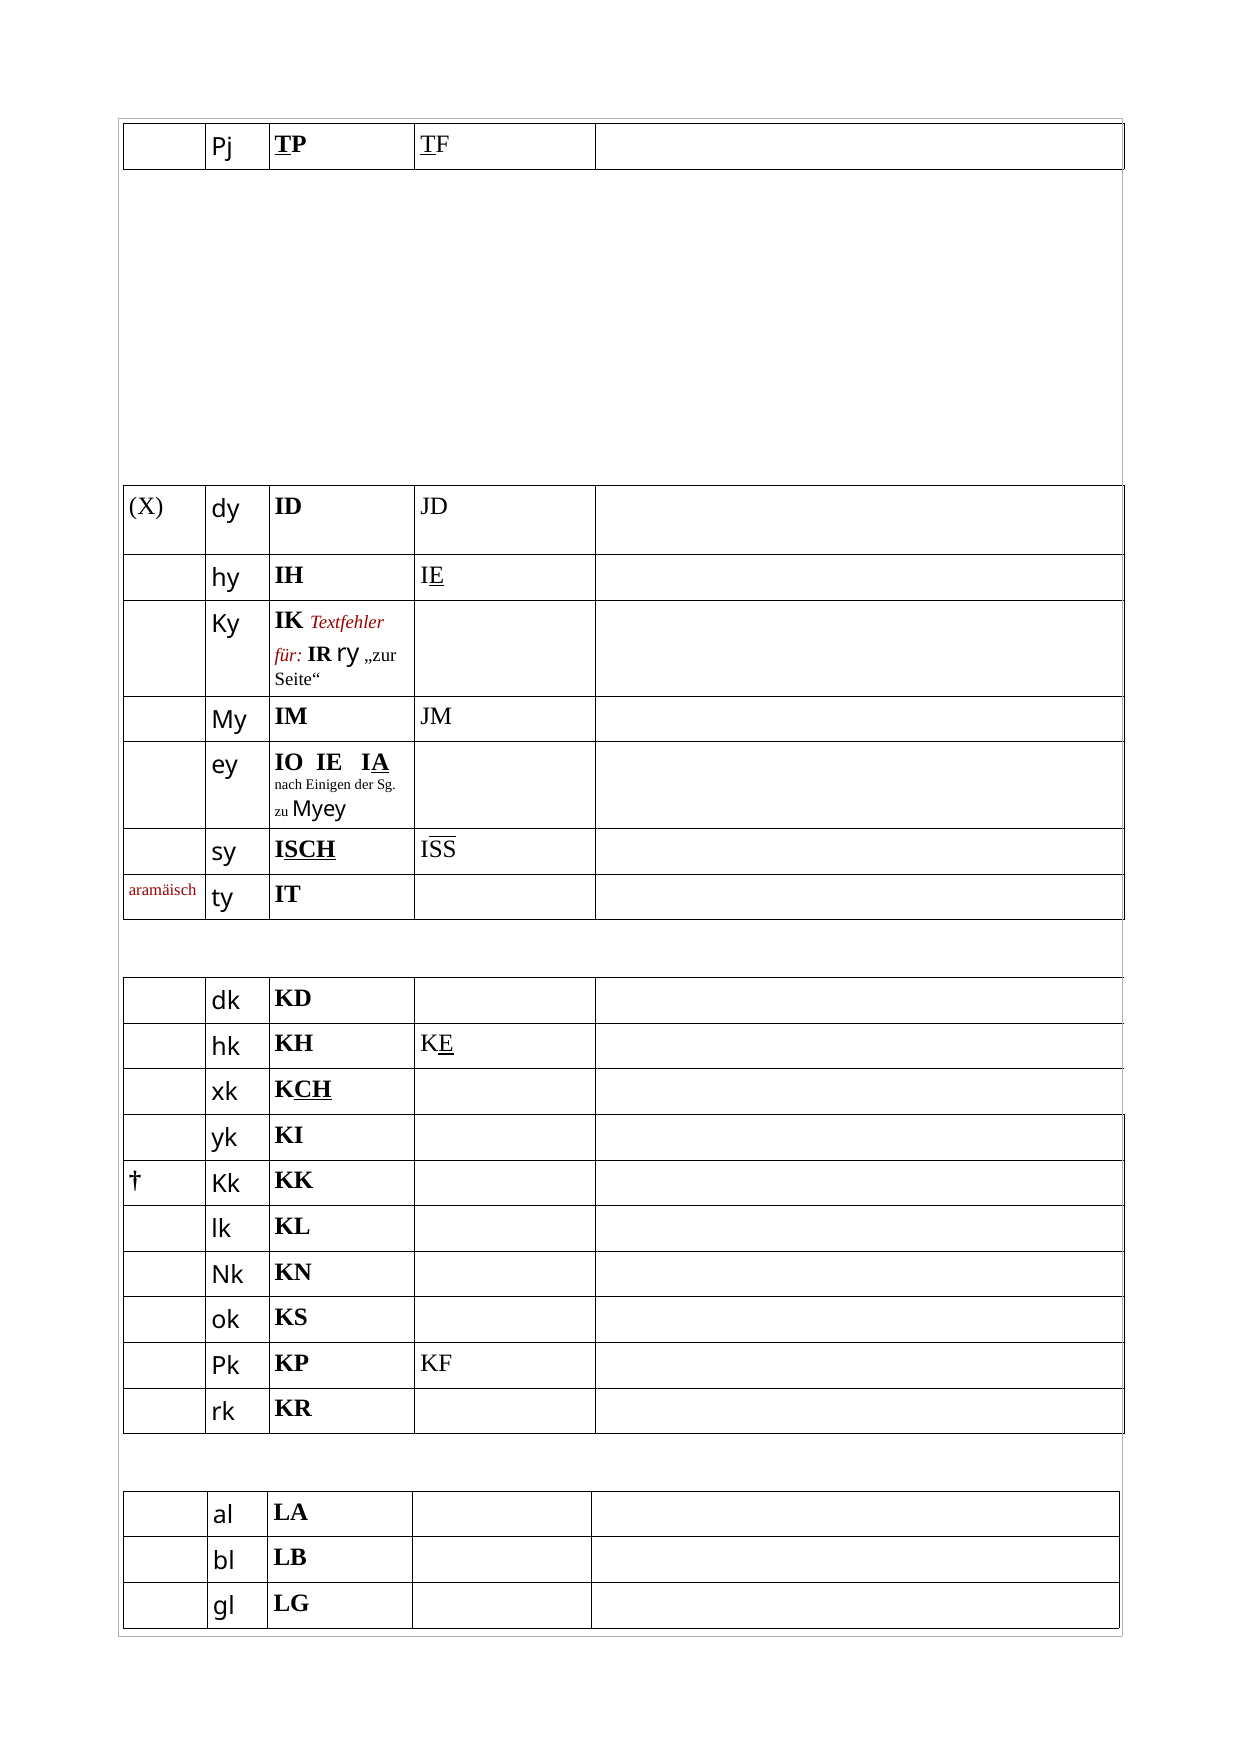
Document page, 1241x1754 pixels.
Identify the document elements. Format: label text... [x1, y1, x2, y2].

table_header dy [206, 486, 269, 554]
table_cell KK [270, 1161, 414, 1205]
table_cell TF [415, 124, 595, 168]
table_cell [124, 1343, 205, 1388]
table_cell [124, 1297, 205, 1342]
table_cell IM [270, 697, 414, 741]
table_header [596, 1115, 1122, 1159]
table_cell IO IE IA nach Einigen der Sg. zu Myey [270, 742, 414, 828]
table_header ID [270, 486, 414, 554]
table_cell [415, 1069, 595, 1114]
table_cell KH [270, 1024, 414, 1068]
table_cell My [206, 697, 269, 741]
table_cell sy [206, 829, 269, 874]
table_header JD [415, 486, 595, 554]
table_cell Pj [206, 124, 269, 168]
table_header [592, 1492, 1119, 1536]
table_cell [415, 742, 595, 828]
table_header [415, 978, 595, 1022]
table_cell [413, 1537, 591, 1582]
table_cell ISCH [270, 829, 414, 874]
table_cell [592, 1537, 1119, 1582]
table_cell [413, 1583, 591, 1628]
table_cell IT [270, 875, 414, 919]
table_cell [415, 1206, 595, 1251]
table_cell [415, 1252, 595, 1296]
table_cell IH [270, 555, 414, 599]
table_header [124, 1115, 205, 1159]
table_cell [124, 1537, 207, 1582]
table_cell [415, 1161, 595, 1205]
table_header dk [206, 978, 269, 1022]
table_cell hy [206, 555, 269, 599]
table_cell [596, 1206, 1122, 1251]
table_cell [124, 697, 205, 741]
table_cell LG [268, 1583, 412, 1628]
table_cell rk [206, 1389, 269, 1433]
table_cell KR [270, 1389, 414, 1433]
table_cell KN [270, 1252, 414, 1296]
table_cell ISS [415, 829, 595, 874]
table_header KD [270, 978, 414, 1022]
table_cell ty [206, 875, 269, 919]
table_cell [124, 1069, 205, 1114]
table_cell [124, 124, 205, 168]
table_cell LB [268, 1537, 412, 1582]
table_cell KF [415, 1343, 595, 1388]
table_header [124, 1492, 207, 1536]
table_cell [596, 742, 1122, 828]
table_cell hk [206, 1024, 269, 1068]
table_cell [596, 829, 1122, 874]
table_cell ok [206, 1297, 269, 1342]
table_cell KP [270, 1343, 414, 1388]
table_cell [596, 1252, 1122, 1296]
table_header LA [268, 1492, 412, 1536]
table_header [413, 1492, 591, 1536]
table_cell [596, 697, 1122, 741]
table_header [124, 978, 205, 1022]
table_cell KE [415, 1024, 595, 1068]
table_header al [208, 1492, 267, 1536]
table_cell [596, 1161, 1122, 1205]
table_cell [124, 1252, 205, 1296]
table_cell IK Textfehler für: IR ry „zur Seite“ [270, 601, 414, 696]
table_cell Pk [206, 1343, 269, 1388]
table_cell [124, 1389, 205, 1433]
table_cell [415, 1297, 595, 1342]
table_cell [124, 555, 205, 599]
table_cell gl [208, 1583, 267, 1628]
table_cell [596, 1024, 1122, 1068]
table_cell [124, 742, 205, 828]
table_cell [124, 829, 205, 874]
table_cell [596, 1343, 1122, 1388]
table_cell TP [270, 124, 414, 168]
table_cell [592, 1583, 1119, 1628]
table_cell [596, 555, 1122, 599]
table_cell [596, 875, 1122, 919]
table_header (X) [124, 486, 205, 554]
table_cell [596, 1297, 1122, 1342]
table_cell [596, 601, 1122, 696]
table_cell KCH [270, 1069, 414, 1114]
table_cell [415, 1389, 595, 1433]
table_header [596, 486, 1122, 554]
table_cell [124, 1206, 205, 1251]
table_cell † [124, 1161, 205, 1205]
table_cell bl [208, 1537, 267, 1582]
table_cell xk [206, 1069, 269, 1114]
table_cell ey [206, 742, 269, 828]
table_header [596, 978, 1122, 1022]
table_cell KL [270, 1206, 414, 1251]
table_cell [596, 1389, 1122, 1433]
table_cell [415, 875, 595, 919]
table_cell [596, 1069, 1122, 1114]
table_header yk [206, 1115, 269, 1159]
table_cell Ky [206, 601, 269, 696]
table_cell lk [206, 1206, 269, 1251]
table_cell JM [415, 697, 595, 741]
table_header KI [270, 1115, 414, 1159]
table_cell Kk [206, 1161, 269, 1205]
table_cell aramäisch [124, 875, 205, 919]
table_header [415, 1115, 595, 1159]
table_cell KS [270, 1297, 414, 1342]
table_cell Nk [206, 1252, 269, 1296]
table_cell IE [415, 555, 595, 599]
table_cell [415, 601, 595, 696]
table_cell [124, 1583, 207, 1628]
table_cell [124, 1024, 205, 1068]
table_cell [596, 124, 1122, 168]
table_cell [124, 601, 205, 696]
